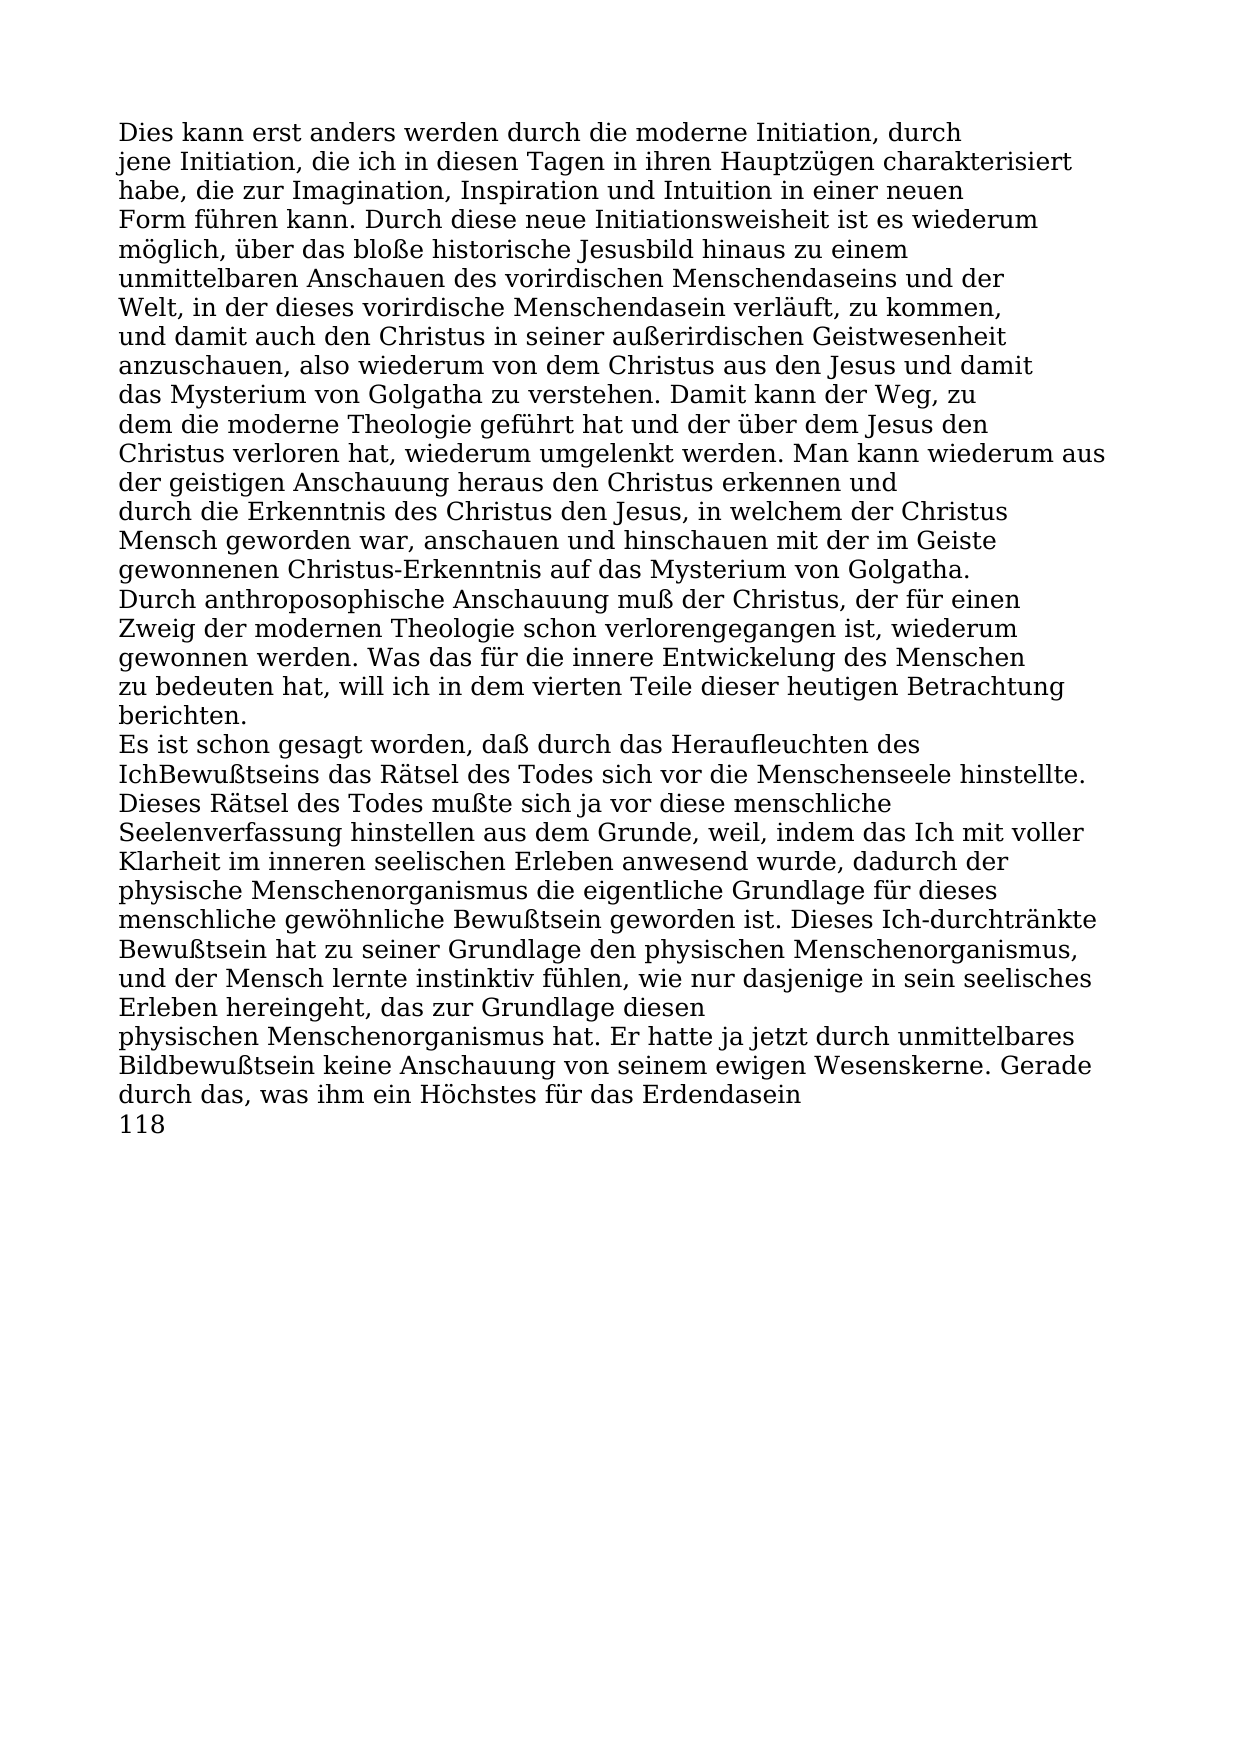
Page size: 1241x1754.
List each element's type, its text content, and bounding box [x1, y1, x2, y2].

text physische Menschenorganismus die eigentliche Grundlage für dieses [118, 876, 1122, 906]
text Mensch geworden war, anschauen und hinschauen mit der im Geiste [118, 526, 1122, 556]
text Welt, in der dieses vorirdische Menschendasein verläuft, zu kommen, [118, 293, 1122, 322]
text Christus verloren hat, wiederum umgelenkt werden. Man kann wiederum aus der geistigen Anschauung heraus den Christus erkennen und [118, 439, 1122, 497]
text 118 [118, 1110, 1122, 1139]
text gewonnenen Christus-Erkenntnis auf das Mysterium von Golgatha. [118, 556, 1122, 585]
text unmittelbaren Anschauen des vorirdischen Menschendaseins und der [118, 264, 1122, 293]
text physischen Menschenorganismus hat. Er hatte ja jetzt durch unmittelbares Bildbewußtsein keine Anschauung von seinem ewigen Wesenskerne. Gerade durch das, was ihm ein Höchstes für das Erdendasein [118, 1022, 1122, 1110]
text Durch anthroposophische Anschauung muß der Christus, der für einen [118, 585, 1122, 614]
text durch die Erkenntnis des Christus den Jesus, in welchem der Christus [118, 497, 1122, 526]
text und damit auch den Christus in seiner außerirdischen Geistwesenheit [118, 322, 1122, 351]
text Form führen kann. Durch diese neue Initiationsweisheit ist es wiederum möglich, über das bloße historische Jesusbild hinaus zu einem [118, 206, 1122, 264]
text dem die moderne Theologie geführt hat und der über dem Jesus den [118, 410, 1122, 439]
text gewonnen werden. Was das für die innere Entwickelung des Menschen [118, 643, 1122, 672]
text jene Initiation, die ich in diesen Tagen in ihren Hauptzügen charakterisiert habe, die zur Imagination, Inspiration und Intuition in einer neuen [118, 147, 1122, 206]
text zu bedeuten hat, will ich in dem vierten Teile dieser heutigen Betrachtung berichten. [118, 672, 1122, 731]
text Dieses Rätsel des Todes mußte sich ja vor diese menschliche Seelenverfassung hinstellen aus dem Grunde, weil, indem das Ich mit voller [118, 789, 1122, 847]
text Klarheit im inneren seelischen Erleben anwesend wurde, dadurch der [118, 847, 1122, 876]
text menschliche gewöhnliche Bewußtsein geworden ist. Dieses Ich-durchtränkte Bewußtsein hat zu seiner Grundlage den physischen Menschenorganismus, und der Mensch lernte instinktiv fühlen, wie nur dasjenige in sein seelisches Erleben hereingeht, das zur Grundlage diesen [118, 906, 1122, 1022]
text das Mysterium von Golgatha zu verstehen. Damit kann der Weg, zu [118, 381, 1122, 410]
text Zweig der modernen Theologie schon verlorengegangen ist, wiederum [118, 614, 1122, 643]
text Es ist schon gesagt worden, daß durch das Heraufleuchten des IchBewußtseins das Rätsel des Todes sich vor die Menschenseele hinstellte. [118, 731, 1122, 789]
text Dies kann erst anders werden durch die moderne Initiation, durch [118, 118, 1122, 147]
text anzuschauen, also wiederum von dem Christus aus den Jesus und damit [118, 351, 1122, 381]
